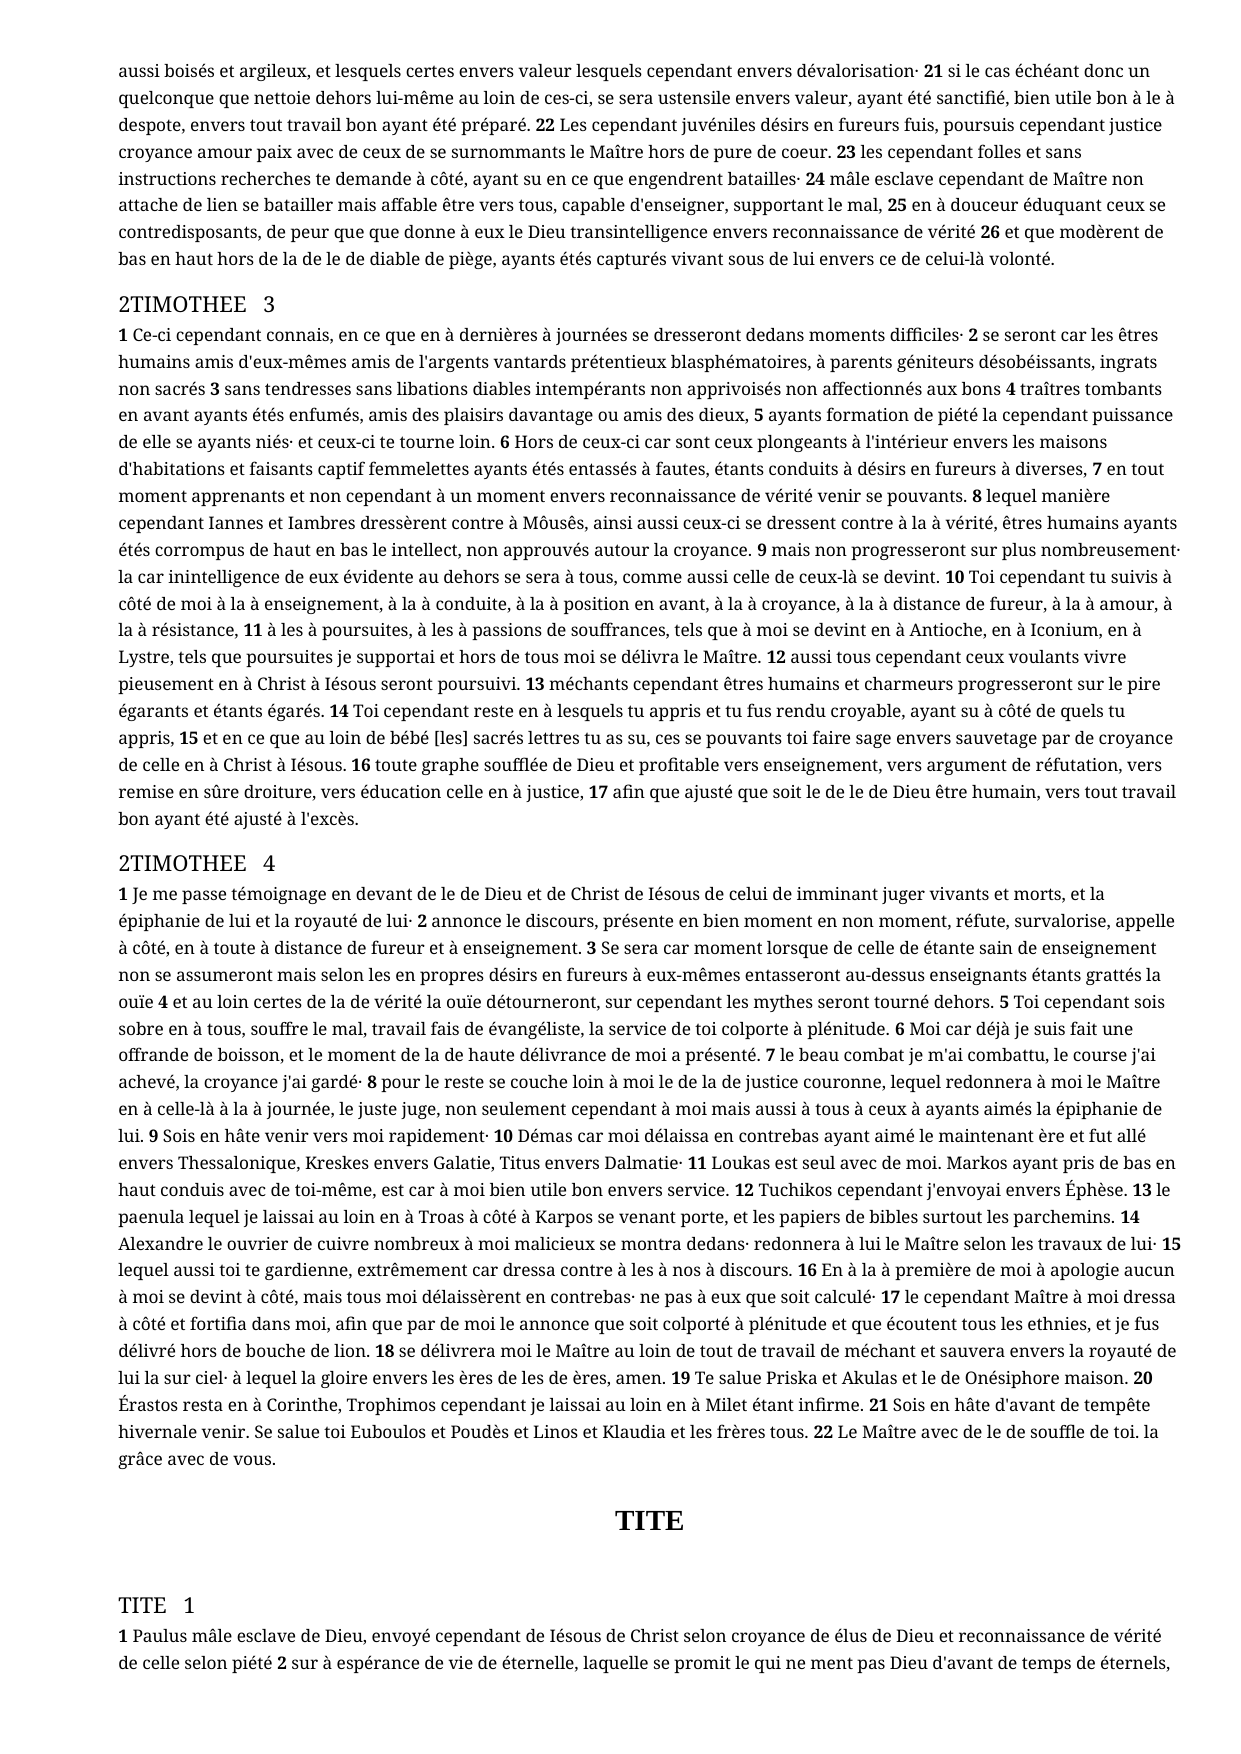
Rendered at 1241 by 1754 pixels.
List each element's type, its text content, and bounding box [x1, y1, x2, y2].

text 2TIMOTHEE 3 [118, 289, 1181, 318]
text 2TIMOTHEE 4 [118, 848, 1181, 878]
text aussi boisés et argileux, et lesquels certes envers valeur lesquels cependant envers dévalorisation· 21 si le cas échéant donc un quelconque que nettoie dehors lui-même au loin de ces-ci, se sera ustensile envers valeur, ayant été sanctifié, bien utile bon à le à despote, envers tout travail bon ayant été préparé. 22 Les cependant juvéniles désirs en fureurs fuis, poursuis cependant justice croyance amour paix avec de ceux de se surnommants le Maître hors de pure de coeur. 23 les cependant folles et sans instructions recherches te demande à côté, ayant su en ce que engendrent batailles· 24 mâle esclave cependant de Maître non attache de lien se batailler mais affable être vers tous, capable d'enseigner, supportant le mal, 25 en à douceur éduquant ceux se contredisposants, de peur que que donne à eux le Dieu transintelligence envers reconnaissance de vérité 26 et que modèrent de bas en haut hors de la de le de diable de piège, ayants étés capturés vivant sous de lui envers ce de celui-là volonté. [118, 59, 1181, 271]
text 1 Ce-ci cependant connais, en ce que en à dernières à journées se dresseront dedans moments difficiles· 2 se seront car les êtres humains amis d'eux-mêmes amis de l'argents vantards prétentieux blasphématoires, à parents géniteurs désobéissants, ingrats non sacrés 3 sans tendresses sans libations diables intempérants non apprivoisés non affectionnés aux bons 4 traîtres tombants en avant ayants étés enfumés, amis des plaisirs davantage ou amis des dieux, 5 ayants formation de piété la cependant puissance de elle se ayants niés· et ceux-ci te tourne loin. 6 Hors de ceux-ci car sont ceux plongeants à l'intérieur envers les maisons d'habitations et faisants captif femmelettes ayants étés entassés à fautes, étants conduits à désirs en fureurs à diverses, 7 en tout moment apprenants et non cependant à un moment envers reconnaissance de vérité venir se pouvants. 8 lequel manière cependant Iannes et Iambres dressèrent contre à Môusês, ainsi aussi ceux-ci se dressent contre à la à vérité, êtres humains ayants étés corrompus de haut en bas le intellect, non approuvés autour la croyance. 9 mais non progresseront sur plus nombreusement· la car inintelligence de eux évidente au dehors se sera à tous, comme aussi celle de ceux-là se devint. 10 Toi cependant tu suivis à côté de moi à la à enseignement, à la à conduite, à la à position en avant, à la à croyance, à la à distance de fureur, à la à amour, à la à résistance, 11 à les à poursuites, à les à passions de souffrances, tels que à moi se devint en à Antioche, en à Iconium, en à Lystre, tels que poursuites je supportai et hors de tous moi se délivra le Maître. 12 aussi tous cependant ceux voulants vivre pieusement en à Christ à Iésous seront poursuivi. 13 méchants cependant êtres humains et charmeurs progresseront sur le pire égarants et étants égarés. 14 Toi cependant reste en à lesquels tu appris et tu fus rendu croyable, ayant su à côté de quels tu appris, 15 et en ce que au loin de bébé [les] sacrés lettres tu as su, ces se pouvants toi faire sage envers sauvetage par de croyance de celle en à Christ à Iésous. 16 toute graphe soufflée de Dieu et profitable vers enseignement, vers argument de réfutation, vers remise en sûre droiture, vers éducation celle en à justice, 17 afin que ajusté que soit le de le de Dieu être humain, vers tout travail bon ayant été ajusté à l'excès. [118, 323, 1181, 830]
text 1 Paulus mâle esclave de Dieu, envoyé cependant de Iésous de Christ selon croyance de élus de Dieu et reconnaissance de vérité de celle selon piété 2 sur à espérance de vie de éternelle, laquelle se promit le qui ne ment pas Dieu d'avant de temps de éternels, [118, 1624, 1181, 1674]
text TITE 1 [118, 1590, 1181, 1620]
text 1 Je me passe témoignage en devant de le de Dieu et de Christ de Iésous de celui de imminant juger vivants et morts, et la épiphanie de lui et la royauté de lui· 2 annonce le discours, présente en bien moment en non moment, réfute, survalorise, appelle à côté, en à toute à distance de fureur et à enseignement. 3 Se sera car moment lorsque de celle de étante sain de enseignement non se assumeront mais selon les en propres désirs en fureurs à eux-mêmes entasseront au-dessus enseignants étants grattés la ouïe 4 et au loin certes de la de vérité la ouïe détourneront, sur cependant les mythes seront tourné dehors. 5 Toi cependant sois sobre en à tous, souffre le mal, travail fais de évangéliste, la service de toi colporte à plénitude. 6 Moi car déjà je suis fait une offrande de boisson, et le moment de la de haute délivrance de moi a présenté. 7 le beau combat je m'ai combattu, le course j'ai achevé, la croyance j'ai gardé· 8 pour le reste se couche loin à moi le de la de justice couronne, lequel redonnera à moi le Maître en à celle-là à la à journée, le juste juge, non seulement cependant à moi mais aussi à tous à ceux à ayants aimés la épiphanie de lui. 9 Sois en hâte venir vers moi rapidement· 10 Démas car moi délaissa en contrebas ayant aimé le maintenant ère et fut allé envers Thessalonique, Kreskes envers Galatie, Titus envers Dalmatie· 11 Loukas est seul avec de moi. Markos ayant pris de bas en haut conduis avec de toi-même, est car à moi bien utile bon envers service. 12 Tuchikos cependant j'envoyai envers Éphèse. 13 le paenula lequel je laissai au loin en à Troas à côté à Karpos se venant porte, et les papiers de bibles surtout les parchemins. 14 Alexandre le ouvrier de cuivre nombreux à moi malicieux se montra dedans· redonnera à lui le Maître selon les travaux de lui· 15 lequel aussi toi te gardienne, extrêmement car dressa contre à les à nos à discours. 16 En à la à première de moi à apologie aucun à moi se devint à côté, mais tous moi délaissèrent en contrebas· ne pas à eux que soit calculé· 17 le cependant Maître à moi dressa à côté et fortifia dans moi, afin que par de moi le annonce que soit colporté à plénitude et que écoutent tous les ethnies, et je fus délivré hors de bouche de lion. 18 se délivrera moi le Maître au loin de tout de travail de méchant et sauvera envers la royauté de lui la sur ciel· à lequel la gloire envers les ères de les de ères, amen. 19 Te salue Priska et Akulas et le de Onésiphore maison. 20 Érastos resta en à Corinthe, Trophimos cependant je laissai au loin en à Milet étant infirme. 21 Sois en hâte d'avant de tempête hivernale venir. Se salue toi Euboulos et Poudès et Linos et Klaudia et les frères tous. 22 Le Maître avec de le de souffle de toi. la grâce avec de vous. [118, 882, 1181, 1470]
subtitle TITE [118, 1503, 1181, 1536]
